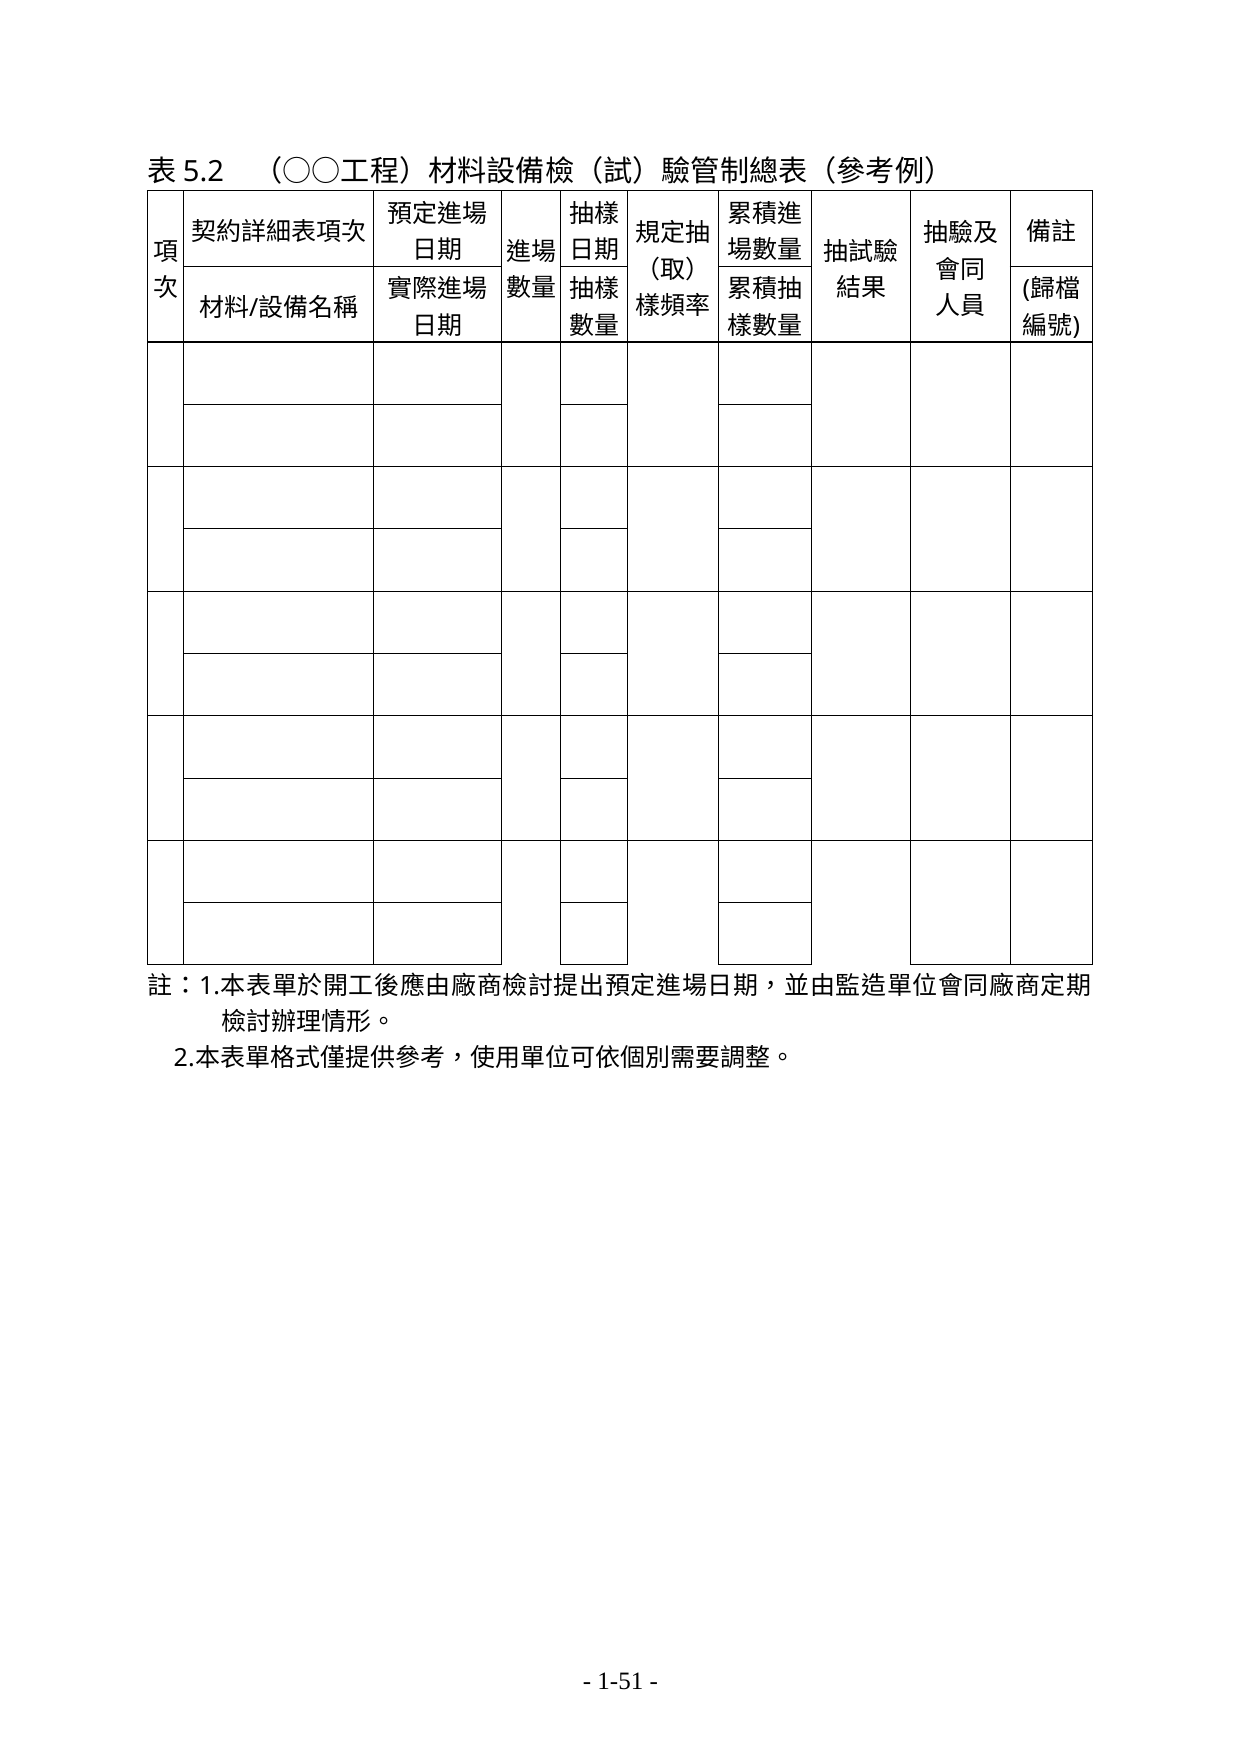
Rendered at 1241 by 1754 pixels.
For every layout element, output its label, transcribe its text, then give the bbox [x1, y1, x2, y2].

table_cell [719, 841, 811, 902]
text 2.本表單格式僅提供參考，使用單位可依個別需要調整。 [148, 1038, 1092, 1074]
table_cell [911, 841, 1010, 964]
text 註：1.本表單於開工後應由廠商檢討提出預定進場日期，並由監造單位會同廠商定期檢討辦理情形。 [148, 965, 1092, 1038]
table_cell [628, 343, 718, 466]
table_cell [561, 592, 627, 653]
table_cell [374, 903, 501, 964]
table_cell [719, 716, 811, 777]
table_cell [1011, 841, 1092, 964]
table_cell [502, 343, 560, 466]
table_cell [561, 529, 627, 591]
table_cell [561, 654, 627, 715]
table_cell [561, 903, 627, 964]
table_cell [628, 467, 718, 591]
table_cell 抽樣 數量 [561, 267, 627, 341]
table_cell [374, 654, 501, 715]
table_cell [184, 529, 373, 591]
table_header 規定抽（取）樣頻率 [628, 191, 718, 341]
table_cell [719, 529, 811, 591]
table_cell [812, 716, 910, 840]
table_cell 累積抽樣數量 [719, 267, 811, 341]
table_cell [1011, 467, 1092, 591]
table_cell [812, 343, 910, 466]
table_cell [184, 654, 373, 715]
table_cell [374, 779, 501, 840]
table_cell [148, 716, 183, 840]
table_cell [561, 343, 627, 404]
table_cell [184, 405, 373, 466]
table_cell [628, 592, 718, 715]
table_header 預定進場 日期 [374, 191, 501, 266]
table_cell [184, 716, 373, 777]
table_cell [1011, 592, 1092, 715]
table_cell [628, 841, 718, 964]
table_cell [561, 467, 627, 528]
table_cell [719, 405, 811, 466]
table_cell [812, 592, 910, 715]
table_cell [561, 779, 627, 840]
table_cell [148, 343, 183, 466]
table_cell (歸檔編號) [1011, 267, 1092, 341]
table_cell [374, 529, 501, 591]
table_header 抽試驗 結果 [812, 191, 910, 341]
table_cell [911, 343, 1010, 466]
table_cell [148, 592, 183, 715]
table_cell [502, 467, 560, 591]
table_header 進場數量 [502, 191, 560, 341]
table_header 抽樣 日期 [561, 191, 627, 266]
table_cell [502, 841, 560, 964]
table_cell [719, 467, 811, 528]
table_cell [374, 343, 501, 404]
table_cell [719, 903, 811, 964]
table_cell [719, 779, 811, 840]
table_cell 實際進場 日期 [374, 267, 501, 341]
table_cell 材料/設備名稱 [184, 267, 373, 341]
table_cell [719, 343, 811, 404]
table_cell [812, 467, 910, 591]
table_cell [911, 592, 1010, 715]
table_cell [502, 716, 560, 840]
table_cell [374, 467, 501, 528]
table_cell [719, 654, 811, 715]
table_cell [719, 592, 811, 653]
table_cell [1011, 343, 1092, 466]
table_cell [911, 716, 1010, 840]
table_cell [184, 841, 373, 902]
table_cell [184, 779, 373, 840]
table_cell [502, 592, 560, 715]
table_cell [1011, 716, 1092, 840]
table_cell [374, 405, 501, 466]
table_cell [561, 716, 627, 777]
table_cell [184, 467, 373, 528]
text 表5.2 （○○工程）材料設備檢（試）驗管制總表（參考例） [148, 148, 1092, 190]
table_cell [374, 841, 501, 902]
table_cell [374, 592, 501, 653]
table_header 備註 [1011, 191, 1092, 266]
table_cell [374, 716, 501, 777]
table_cell [812, 841, 910, 964]
table_cell [561, 405, 627, 466]
table_header 項次 [148, 191, 183, 341]
table_header 累積進場數量 [719, 191, 811, 266]
table_cell [148, 841, 183, 964]
table_cell [184, 903, 373, 964]
table_header 抽驗及會同 人員 [911, 191, 1010, 341]
table_cell [184, 343, 373, 404]
table_cell [184, 592, 373, 653]
table_cell [628, 716, 718, 840]
table_cell [911, 467, 1010, 591]
table_header 契約詳細表項次 [184, 191, 373, 266]
table_cell [148, 467, 183, 591]
table_cell [561, 841, 627, 902]
